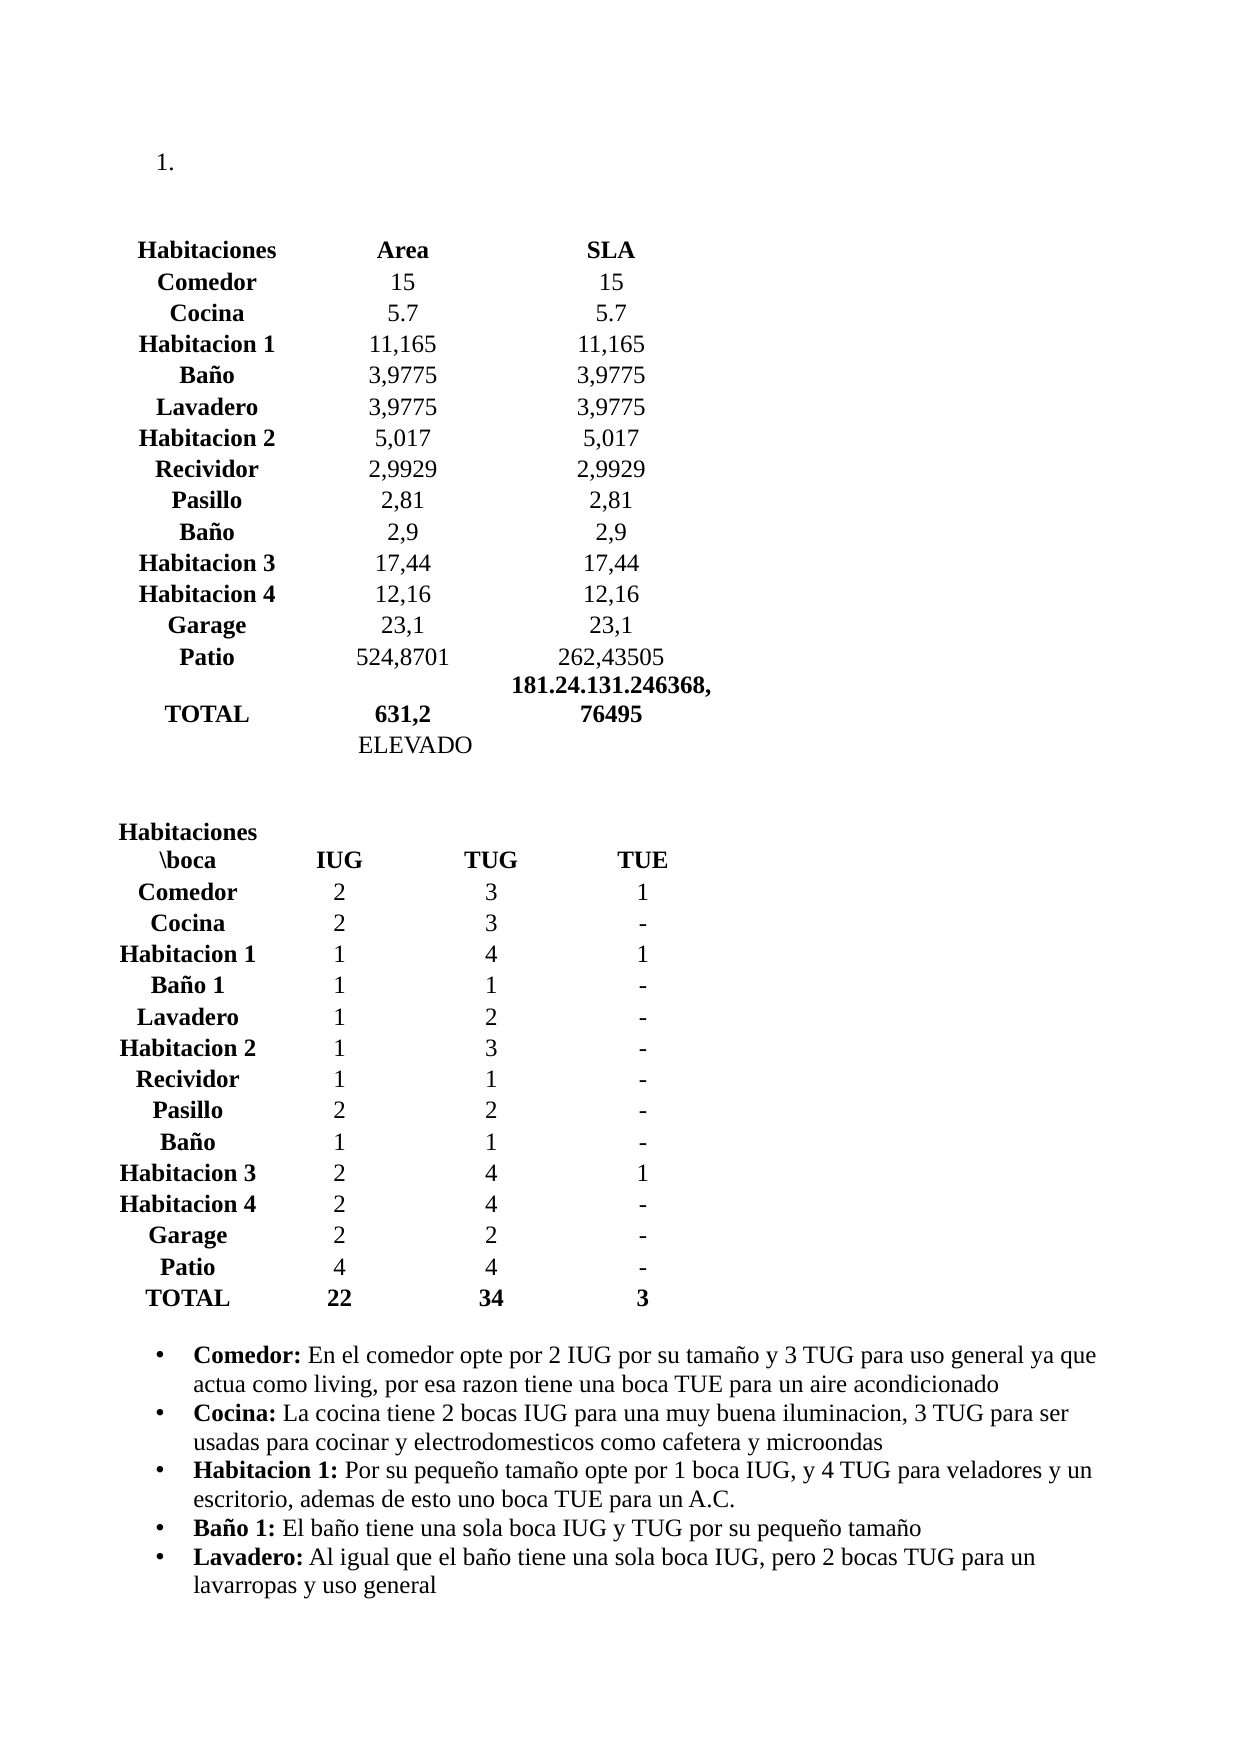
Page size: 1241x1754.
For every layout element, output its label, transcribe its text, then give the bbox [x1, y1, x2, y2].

table_cell Baño [112, 514, 302, 546]
table_cell 2 [264, 906, 415, 937]
table_cell Recividor [112, 1062, 263, 1093]
table_cell 12,16 [504, 577, 718, 608]
table_cell Comedor [112, 264, 302, 296]
table_cell Habitacion 2 [112, 421, 302, 452]
table_cell Garage [112, 608, 302, 639]
table_cell 631,2 [302, 671, 503, 728]
table_cell 1 [264, 1062, 415, 1093]
table_cell 2 [415, 1218, 567, 1249]
table_cell 3,9775 [504, 389, 718, 421]
table_header TUG [415, 817, 567, 874]
table_cell 1 [264, 1031, 415, 1062]
table_cell Patio [112, 1249, 263, 1281]
table_cell - [567, 1249, 718, 1281]
table_cell 181.24.131.246368,76495 [504, 671, 718, 728]
table_cell 15 [504, 264, 718, 296]
table_cell Habitacion 1 [112, 937, 263, 968]
table_cell 11,165 [302, 327, 503, 358]
table_cell 22 [264, 1281, 415, 1312]
table_cell 5,017 [504, 421, 718, 452]
table_cell 4 [415, 937, 567, 968]
table_cell 1 [264, 968, 415, 999]
table_cell ELEVADO [112, 728, 718, 759]
table_cell 2 [264, 1218, 415, 1249]
table_cell Baño 1 [112, 968, 263, 999]
table_cell 4 [415, 1156, 567, 1187]
table_cell 5.7 [504, 296, 718, 327]
table_cell 1 [567, 1156, 718, 1187]
table_cell Baño [112, 358, 302, 389]
table_cell 2 [415, 1093, 567, 1124]
table_cell - [567, 968, 718, 999]
table_cell Habitacion 4 [112, 577, 302, 608]
table_cell 23,1 [302, 608, 503, 639]
table_cell 5,017 [302, 421, 503, 452]
table_cell 1 [264, 937, 415, 968]
table_cell Lavadero [112, 999, 263, 1031]
table_cell 2,81 [504, 483, 718, 514]
table_cell Pasillo [112, 1093, 263, 1124]
table_cell Cocina [112, 906, 263, 937]
table_cell 1 [415, 968, 567, 999]
table_cell - [567, 1187, 718, 1218]
table_header SLA [504, 233, 718, 264]
table_cell 23,1 [504, 608, 718, 639]
table_cell 1 [415, 1124, 567, 1156]
table_cell Lavadero [112, 389, 302, 421]
table_cell 1 [415, 1062, 567, 1093]
table_cell 12,16 [302, 577, 503, 608]
table_cell Habitacion 4 [112, 1187, 263, 1218]
table_cell 2,9 [302, 514, 503, 546]
table_cell 3 [567, 1281, 718, 1312]
table_cell 2,9929 [302, 452, 503, 483]
table_cell 2 [264, 1093, 415, 1124]
table_cell 524,8701 [302, 639, 503, 671]
table_cell 17,44 [504, 546, 718, 577]
table_cell 2,9 [504, 514, 718, 546]
table_cell Recividor [112, 452, 302, 483]
table_cell - [567, 1218, 718, 1249]
table_cell 3 [415, 1031, 567, 1062]
table_cell - [567, 1062, 718, 1093]
table_cell 4 [415, 1249, 567, 1281]
table_cell TOTAL [112, 1281, 263, 1312]
table_cell - [567, 1031, 718, 1062]
table_cell 11,165 [504, 327, 718, 358]
table_cell 2 [264, 1187, 415, 1218]
table_cell 1 [567, 874, 718, 906]
table_cell 2,9929 [504, 452, 718, 483]
table_cell 2,81 [302, 483, 503, 514]
table_cell Comedor [112, 874, 263, 906]
list Comedor: En el comedor opte por 2 IUG por su tamaño y 3 TUG para uso general ya que actua como living, por esa razon tiene una boca TUE para un aire acondicionado [156, 1341, 1122, 1398]
table_cell Baño [112, 1124, 263, 1156]
table_cell Habitacion 3 [112, 1156, 263, 1187]
table_cell 4 [415, 1187, 567, 1218]
table_header Area [302, 233, 503, 264]
table_cell 34 [415, 1281, 567, 1312]
table_cell Habitacion 3 [112, 546, 302, 577]
table_header Habitaciones [112, 233, 302, 264]
table_cell 15 [302, 264, 503, 296]
table_cell - [567, 906, 718, 937]
table_cell - [567, 1093, 718, 1124]
table_cell 17,44 [302, 546, 503, 577]
list Baño 1: El baño tiene una sola boca IUG y TUG por su pequeño tamaño [156, 1513, 1122, 1542]
table_cell 3,9775 [504, 358, 718, 389]
table_cell Garage [112, 1218, 263, 1249]
table_header IUG [264, 817, 415, 874]
table_cell Habitacion 2 [112, 1031, 263, 1062]
table_cell 2 [264, 1156, 415, 1187]
table_cell 3,9775 [302, 389, 503, 421]
table_cell 3 [415, 874, 567, 906]
table_cell - [567, 1124, 718, 1156]
table_cell - [567, 999, 718, 1031]
list Cocina: La cocina tiene 2 bocas IUG para una muy buena iluminacion, 3 TUG para ser usadas para cocinar y electrodomesticos como cafetera y microondas [156, 1398, 1122, 1456]
table_cell 5.7 [302, 296, 503, 327]
list Lavadero: Al igual que el baño tiene una sola boca IUG, pero 2 bocas TUG para un lavarropas y uso general [156, 1542, 1122, 1599]
table_cell Pasillo [112, 483, 302, 514]
table_cell 2 [264, 874, 415, 906]
table_cell 1 [264, 1124, 415, 1156]
table_cell 3 [415, 906, 567, 937]
table_cell 1 [567, 937, 718, 968]
table_cell 1 [264, 999, 415, 1031]
table_cell 262,43505 [504, 639, 718, 671]
table_cell 2 [415, 999, 567, 1031]
table_cell 4 [264, 1249, 415, 1281]
list Habitacion 1: Por su pequeño tamaño opte por 1 boca IUG, y 4 TUG para veladores y un escritorio, ademas de esto uno boca TUE para un A.C. [156, 1456, 1122, 1513]
table_cell Habitacion 1 [112, 327, 302, 358]
table_header Habitaciones\boca [112, 817, 263, 874]
table_cell Cocina [112, 296, 302, 327]
table_cell Patio [112, 639, 302, 671]
table_cell TOTAL [112, 671, 302, 728]
table_cell 3,9775 [302, 358, 503, 389]
table_header TUE [567, 817, 718, 874]
